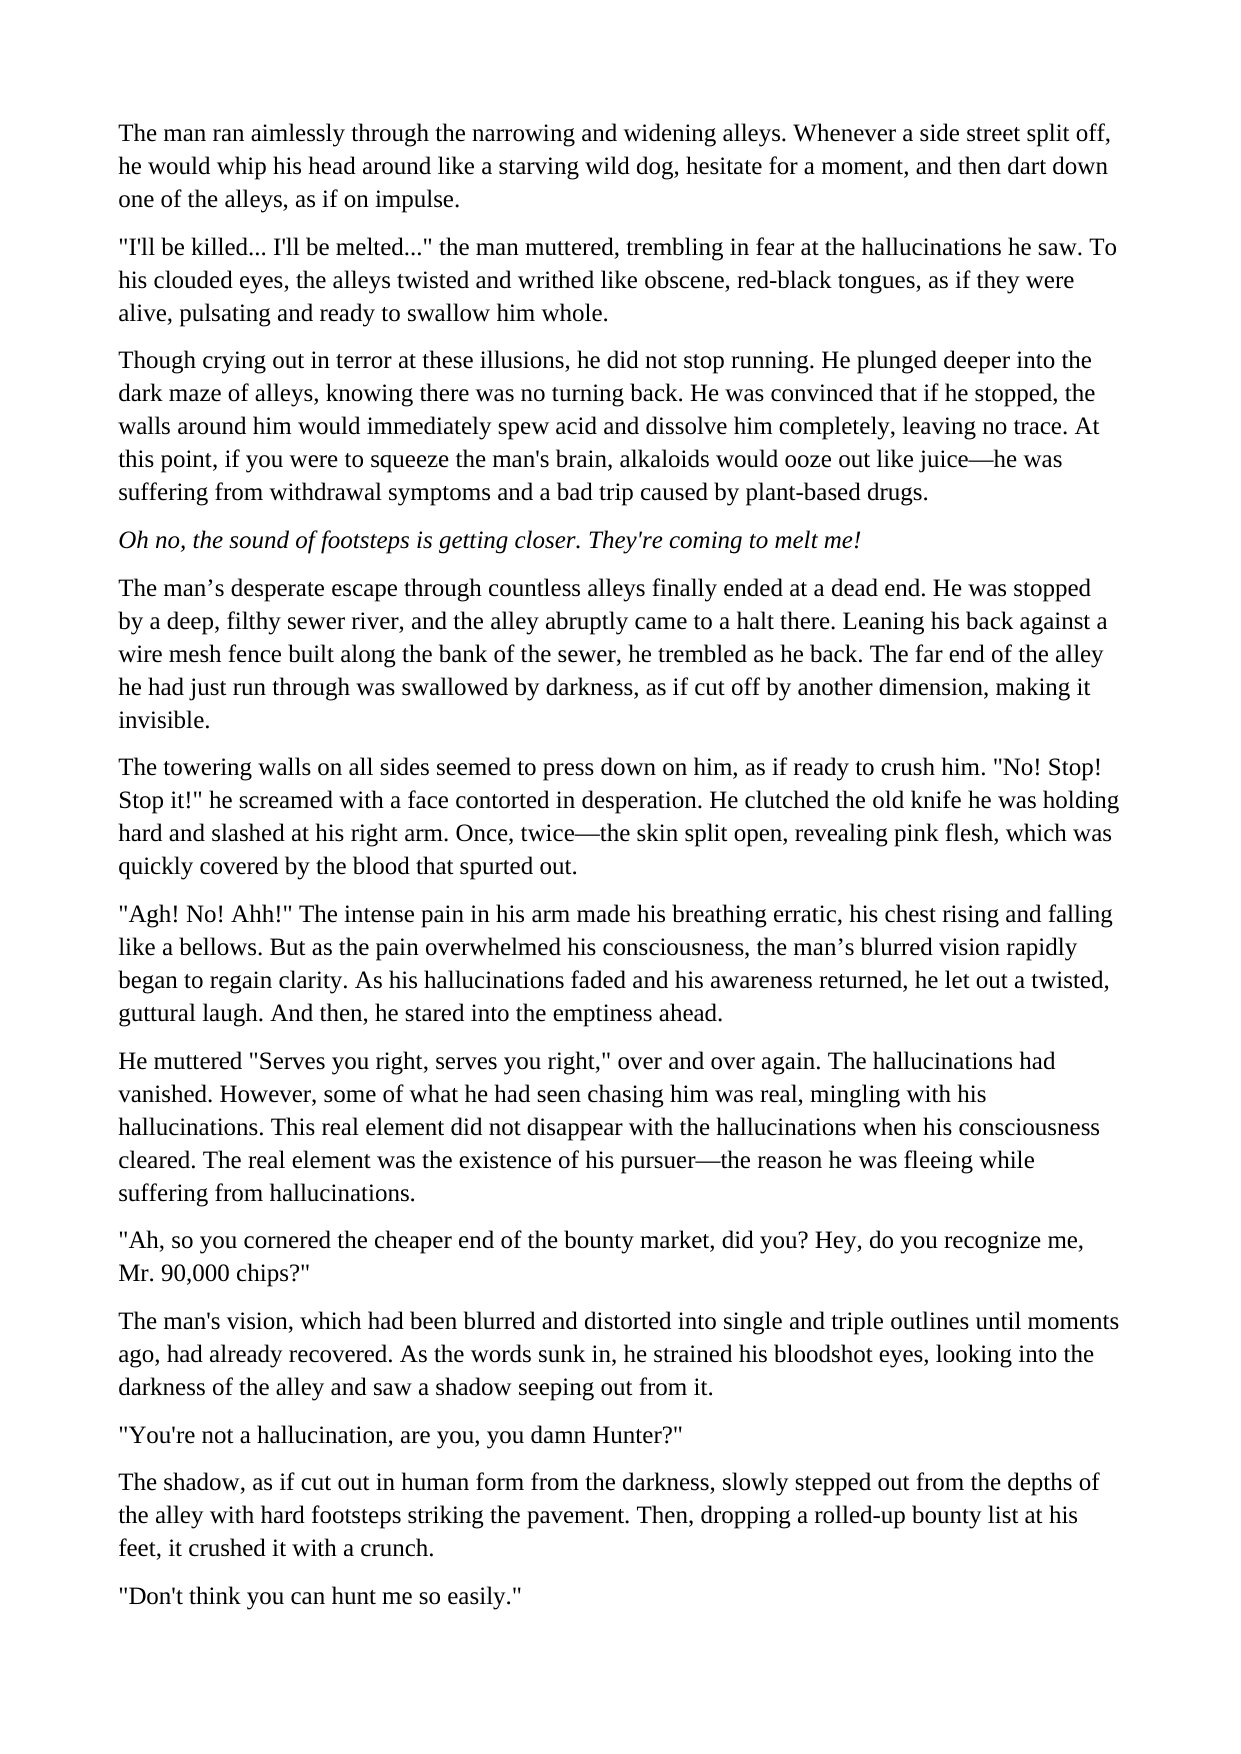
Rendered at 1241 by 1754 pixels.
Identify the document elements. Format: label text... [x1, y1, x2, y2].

text "Ah, so you cornered the cheaper end of the bounty market, did you? Hey, do you recognize me, Mr. 90,000 chips?" [118, 1225, 1122, 1287]
text "Don't think you can hunt me so easily." [118, 1581, 1122, 1610]
text Oh no, the sound of footsteps is getting closer. They're coming to melt me! [118, 525, 1122, 554]
text "I'll be killed... I'll be melted..." the man muttered, trembling in fear at the hallucinations he saw. To his clouded eyes, the alleys twisted and writhed like obscene, red-black tongues, as if they were alive, pulsating and ready to swallow him whole. [118, 232, 1122, 327]
text The shadow, as if cut out in human form from the darkness, slowly stepped out from the depths of the alley with hard footsteps striking the pavement. Then, dropping a rolled-up bounty list at his feet, it crushed it with a crunch. [118, 1467, 1122, 1562]
text The man's vision, which had been blurred and distorted into single and triple outlines until moments ago, had already recovered. As the words sunk in, he strained his bloodshot eyes, looking into the darkness of the alley and saw a shadow seeping out from it. [118, 1306, 1122, 1401]
text The towering walls on all sides seemed to press down on him, as if ready to crush him. "No! Stop! Stop it!" he screamed with a face contorted in desperation. He clutched the old knife he was holding hard and slashed at his right arm. Once, twice—the skin split open, revealing pink flesh, which was quickly covered by the blood that spurted out. [118, 752, 1122, 880]
text "You're not a hallucination, are you, you damn Hunter?" [118, 1420, 1122, 1448]
text Though crying out in terror at these illusions, he did not stop running. He plunged deeper into the dark maze of alleys, knowing there was no turning back. He was convinced that if he stopped, the walls around him would immediately spew acid and dissolve him completely, leaving no trace. At this point, if you were to squeeze the man's brain, alkaloids would ooze out like juice—he was suffering from withdrawal symptoms and a bad trip caused by plant-based drugs. [118, 345, 1122, 506]
text The man ran aimlessly through the narrowing and widening alleys. Whenever a side street split off, he would whip his head around like a starving wild dog, hesitate for a moment, and then dart down one of the alleys, as if on impulse. [118, 118, 1122, 213]
text "Agh! No! Ahh!" The intense pain in his arm made his breathing erratic, his chest rising and falling like a bellows. But as the pain overwhelmed his consciousness, the man’s blurred vision rapidly began to regain clarity. As his hallucinations faded and his awareness returned, he let out a twisted, guttural laugh. And then, he stared into the emptiness ahead. [118, 899, 1122, 1027]
text The man’s desperate escape through countless alleys finally ended at a dead end. He was stopped by a deep, filthy sewer river, and the alley abruptly came to a halt there. Leaning his back against a wire mesh fence built along the bank of the sewer, he trembled as he back. The far end of the alley he had just run through was swallowed by darkness, as if cut off by another dimension, making it invisible. [118, 573, 1122, 733]
text He muttered "Serves you right, serves you right," over and over again. The hallucinations had vanished. However, some of what he had seen chasing him was real, mingling with his hallucinations. This real element did not disappear with the hallucinations when his consciousness cleared. The real element was the existence of his pursuer—the reason he was fleeing while suffering from hallucinations. [118, 1046, 1122, 1207]
